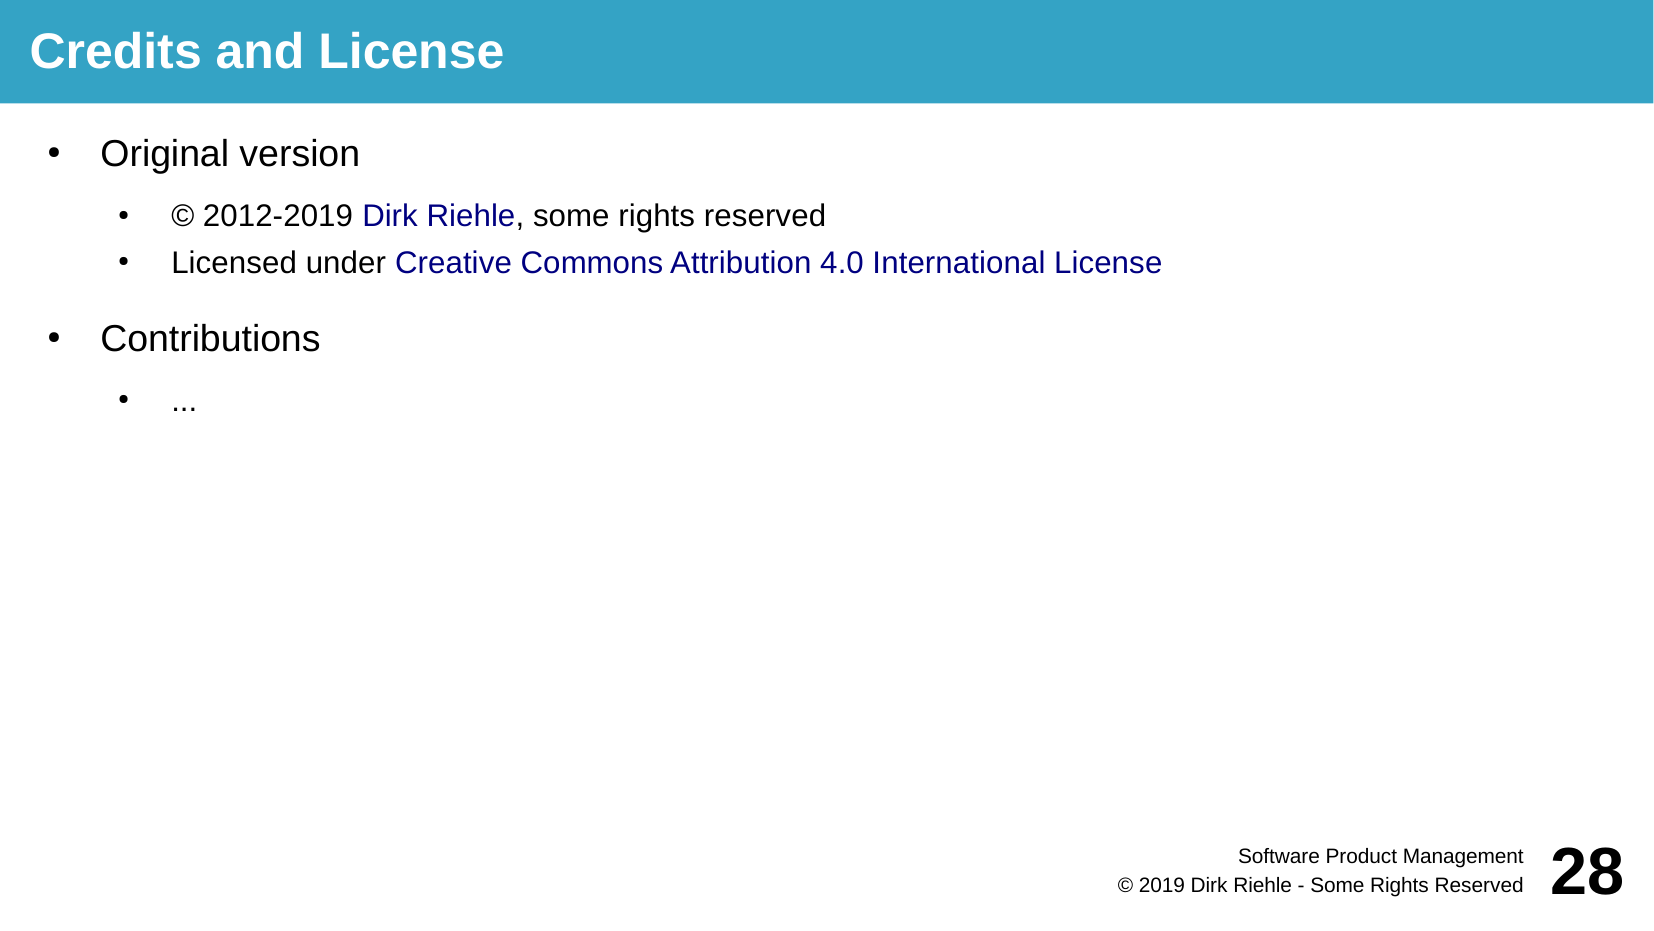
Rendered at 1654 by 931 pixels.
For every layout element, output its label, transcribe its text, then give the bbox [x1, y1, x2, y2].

title Credits and License [0, 0, 1654, 104]
list Original version © 2012-2019 Dirk Riehle, some rights reserved Licensed under Creative Commons Attribution 4.0 International License Contributions ... [29, 132, 1625, 813]
